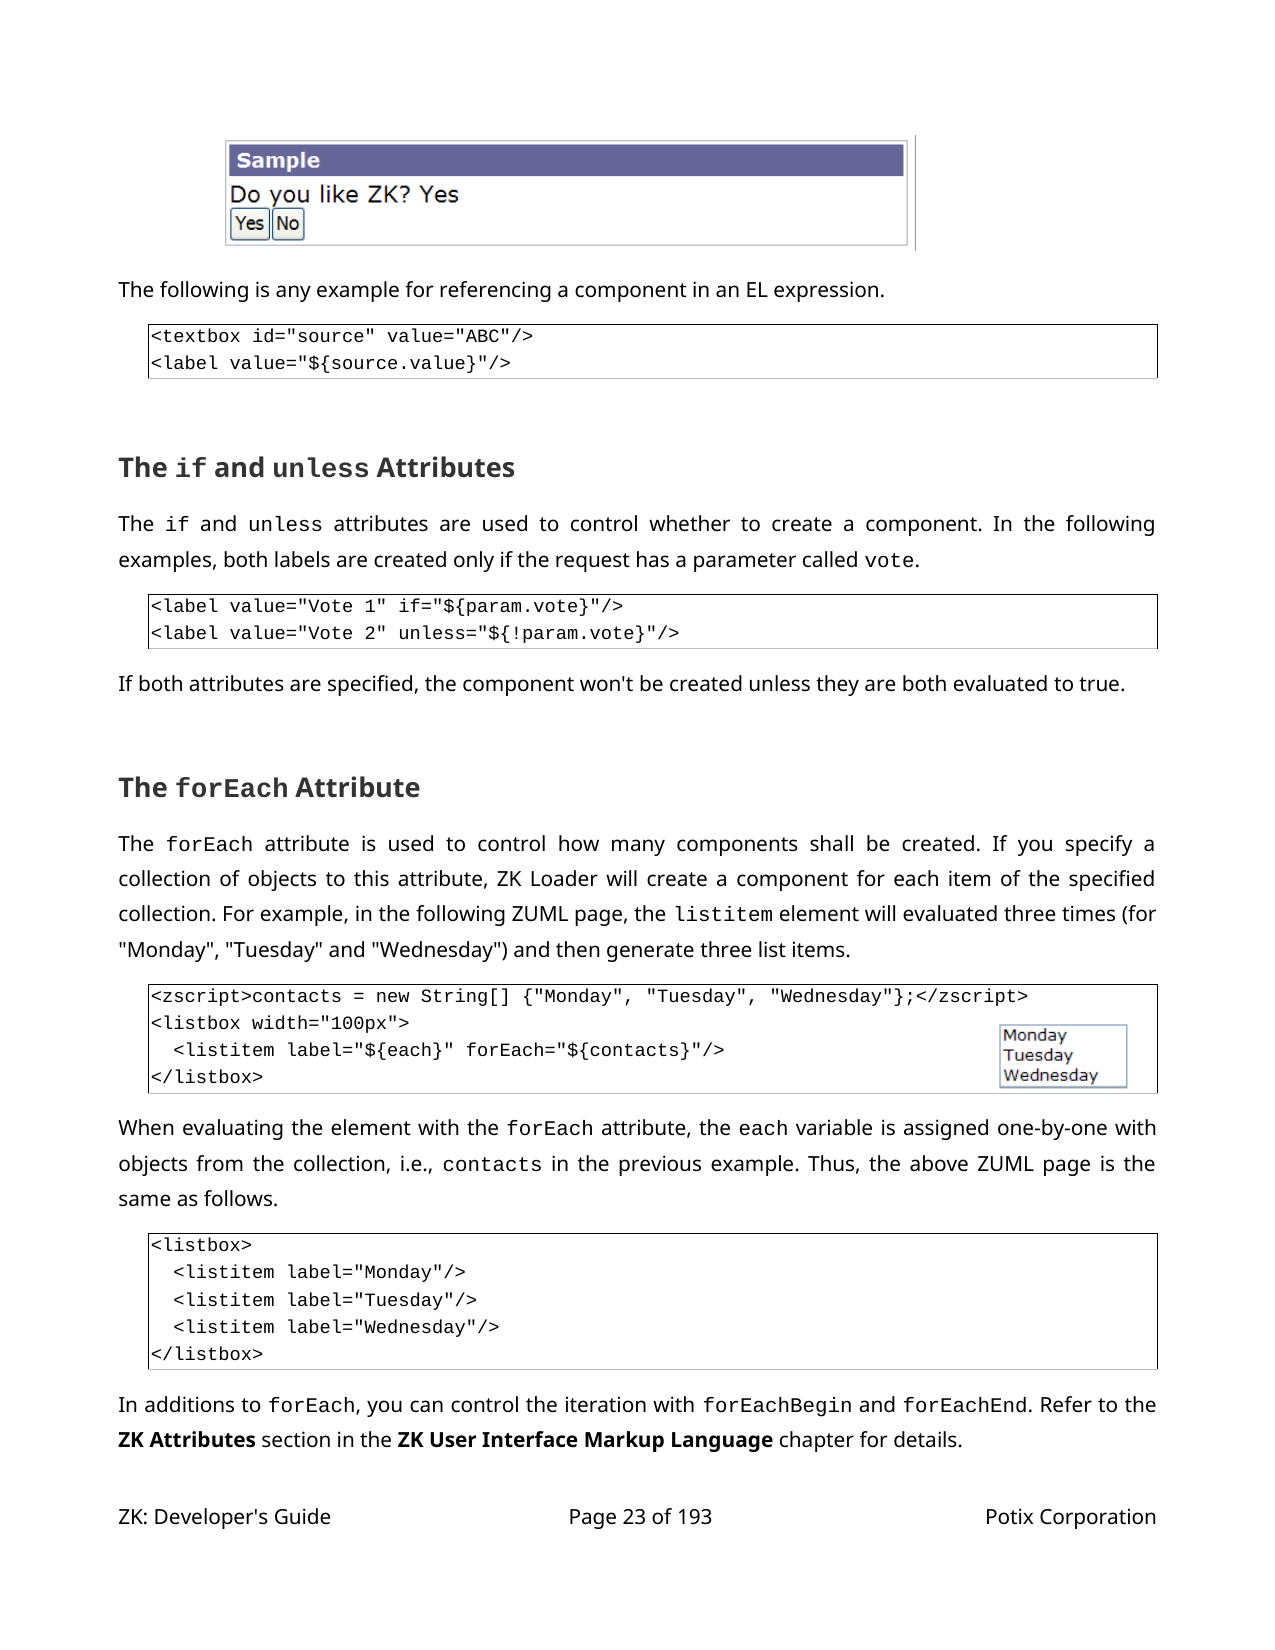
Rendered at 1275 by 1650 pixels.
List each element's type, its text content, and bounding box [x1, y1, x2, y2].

picture [997, 1022, 1130, 1091]
text <label value="${source.value}"/> [149, 351, 1157, 378]
picture [222, 135, 916, 251]
text <listitem label="Wednesday"/> [149, 1315, 1157, 1339]
text <label value="Vote 1" if="${param.vote}"/> [149, 595, 1157, 618]
subtitle The if and unless Attributes [118, 449, 1157, 486]
text The forEach attribute is used to control how many components shall be created. If you specify a collection of objects to this attribute, ZK Loader will create a component for each item of the specified collection. For example, in the following ZUML page, the listitem element will evaluated three times (for "Monday", "Tuesday" and "Wednesday") and then generate three list items. [118, 829, 1157, 963]
text </listbox> [149, 1342, 1157, 1369]
text When evaluating the element with the forEach attribute, the each variable is assigned one-by-one with objects from the collection, i.e., contacts in the previous example. Thus, the above ZUML page is the same as follows. [118, 1113, 1157, 1212]
text <listbox> [149, 1234, 1157, 1257]
text If both attributes are specified, the component won't be created unless they are both evaluated to true. [118, 669, 1157, 697]
text <listitem label="Tuesday"/> [149, 1287, 1157, 1312]
text </listbox> [149, 1065, 1157, 1093]
text In additions to forEach, you can control the iteration with forEachBegin and forEachEnd. Refer to the ZK Attributes section in the ZK User Interface Markup Language chapter for details. [118, 1390, 1157, 1453]
text <listitem label="Monday"/> [149, 1260, 1157, 1284]
text <zscript>contacts = new String[] {"Monday", "Tuesday", "Wednesday"};</zscript> [149, 985, 1157, 1008]
text <listbox width="100px"> [149, 1011, 1157, 1035]
text The following is any example for referencing a component in an EL expression. [118, 118, 1157, 303]
text <textbox id="source" value="ABC"/> [149, 325, 1157, 348]
subtitle The forEach Attribute [118, 768, 1157, 805]
text The if and unless attributes are used to control whether to create a component. In the following examples, both labels are created only if the request has a parameter called vote. [118, 509, 1157, 573]
text <label value="Vote 2" unless="${!param.vote}"/> [149, 621, 1157, 648]
text <listitem label="${each}" forEach="${contacts}"/> [149, 1038, 997, 1062]
